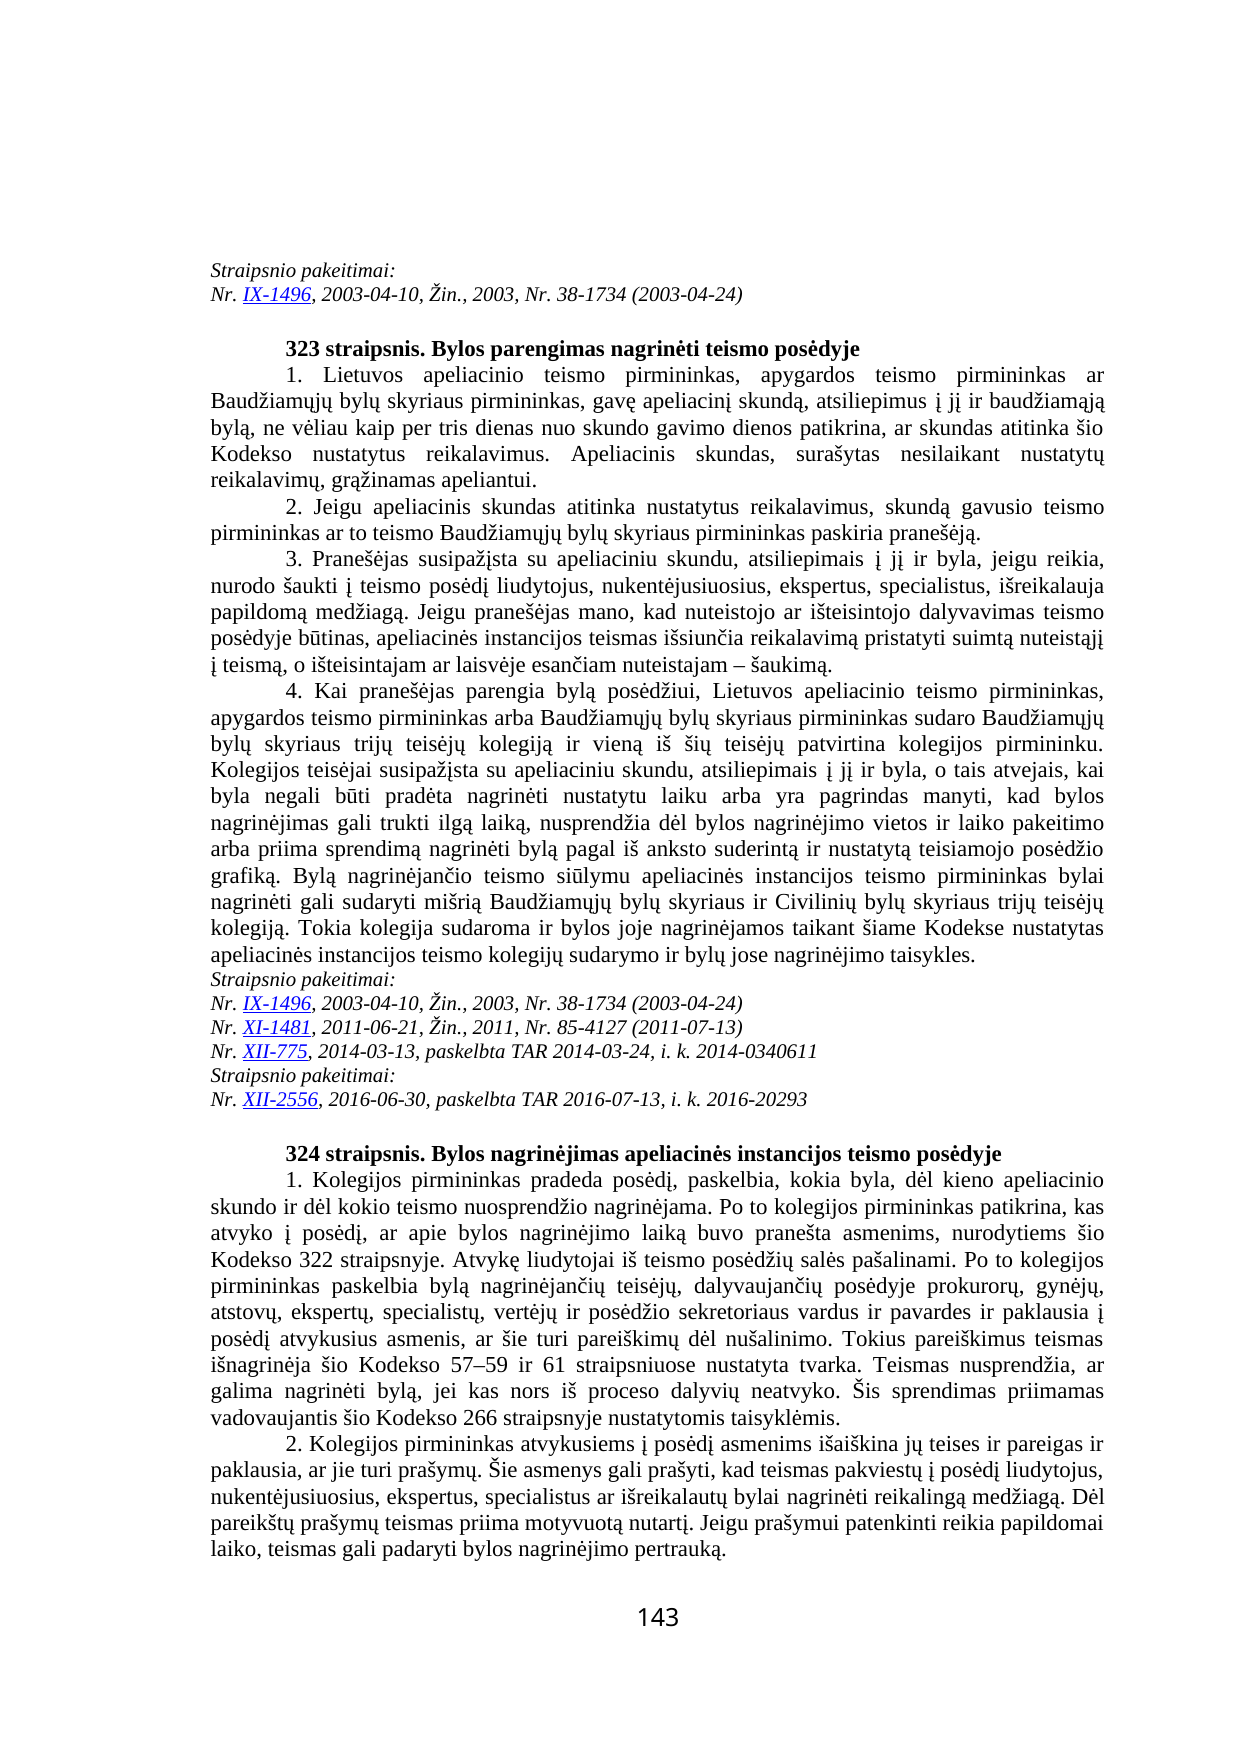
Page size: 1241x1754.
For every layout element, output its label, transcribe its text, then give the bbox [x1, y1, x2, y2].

text Nr. IX-1496, 2003-04-10, Žin., 2003, Nr. 38-1734 (2003-04-24) [210, 282, 1105, 306]
text 323 straipsnis. Bylos parengimas nagrinėti teismo posėdyje [210, 334, 1105, 361]
text 1. Lietuvos apeliacinio teismo pirmininkas, apygardos teismo pirmininkas ar Baudžiamųjų bylų skyriaus pirmininkas, gavę apeliacinį skundą, atsiliepimus į jį ir baudžiamąją bylą, ne vėliau kaip per tris dienas nuo skundo gavimo dienos patikrina, ar skundas atitinka šio Kodekso nustatytus reikalavimus. Apeliacinis skundas, surašytas nesilaikant nustatytų reikalavimų, grąžinamas apeliantui. [210, 361, 1105, 493]
text Nr. IX-1496, 2003-04-10, Žin., 2003, Nr. 38-1734 (2003-04-24) [210, 991, 1105, 1015]
text 3. Pranešėjas susipažįsta su apeliaciniu skundu, atsiliepimais į jį ir byla, jeigu reikia, nurodo šaukti į teismo posėdį liudytojus, nukentėjusiuosius, ekspertus, specialistus, išreikalauja papildomą medžiagą. Jeigu pranešėjas mano, kad nuteistojo ar išteisintojo dalyvavimas teismo posėdyje būtinas, apeliacinės instancijos teismas išsiunčia reikalavimą pristatyti suimtą nuteistąjį į teismą, o išteisintajam ar laisvėje esančiam nuteistajam – šaukimą. [210, 545, 1105, 677]
text Straipsnio pakeitimai: [210, 967, 1105, 991]
text Nr. XII-2556, 2016-06-30, paskelbta TAR 2016-07-13, i. k. 2016-20293 [210, 1087, 1105, 1111]
text 2. Jeigu apeliacinis skundas atitinka nustatytus reikalavimus, skundą gavusio teismo pirmininkas ar to teismo Baudžiamųjų bylų skyriaus pirmininkas paskiria pranešėją. [210, 493, 1105, 545]
text 4. Kai pranešėjas parengia bylą posėdžiui, Lietuvos apeliacinio teismo pirmininkas, apygardos teismo pirmininkas arba Baudžiamųjų bylų skyriaus pirmininkas sudaro Baudžiamųjų bylų skyriaus trijų teisėjų kolegiją ir vieną iš šių teisėjų patvirtina kolegijos pirmininku. Kolegijos teisėjai susipažįsta su apeliaciniu skundu, atsiliepimais į jį ir byla, o tais atvejais, kai byla negali būti pradėta nagrinėti nustatytu laiku arba yra pagrindas manyti, kad bylos nagrinėjimas gali trukti ilgą laiką, nusprendžia dėl bylos nagrinėjimo vietos ir laiko pakeitimo arba priima sprendimą nagrinėti bylą pagal iš anksto suderintą ir nustatytą teisiamojo posėdžio grafiką. Bylą nagrinėjančio teismo siūlymu apeliacinės instancijos teismo pirmininkas bylai nagrinėti gali sudaryti mišrią Baudžiamųjų bylų skyriaus ir Civilinių bylų skyriaus trijų teisėjų kolegiją. Tokia kolegija sudaroma ir bylos joje nagrinėjamos taikant šiame Kodekse nustatytas apeliacinės instancijos teismo kolegijų sudarymo ir bylų jose nagrinėjimo taisykles. [210, 677, 1105, 967]
text 324 straipsnis. Bylos nagrinėjimas apeliacinės instancijos teismo posėdyje [210, 1140, 1105, 1167]
text 2. Kolegijos pirmininkas atvykusiems į posėdį asmenims išaiškina jų teises ir pareigas ir paklausia, ar jie turi prašymų. Šie asmenys gali prašyti, kad teismas pakviestų į posėdį liudytojus, nukentėjusiuosius, ekspertus, specialistus ar išreikalautų bylai nagrinėti reikalingą medžiagą. Dėl pareikštų prašymų teismas priima motyvuotą nutartį. Jeigu prašymui patenkinti reikia papildomai laiko, teismas gali padaryti bylos nagrinėjimo pertrauką. [210, 1430, 1105, 1562]
text Straipsnio pakeitimai: [210, 258, 1105, 282]
text 1. Kolegijos pirmininkas pradeda posėdį, paskelbia, kokia byla, dėl kieno apeliacinio skundo ir dėl kokio teismo nuosprendžio nagrinėjama. Po to kolegijos pirmininkas patikrina, kas atvyko į posėdį, ar apie bylos nagrinėjimo laiką buvo pranešta asmenims, nurodytiems šio Kodekso 322 straipsnyje. Atvykę liudytojai iš teismo posėdžių salės pašalinami. Po to kolegijos pirmininkas paskelbia bylą nagrinėjančių teisėjų, dalyvaujančių posėdyje prokurorų, gynėjų, atstovų, ekspertų, specialistų, vertėjų ir posėdžio sekretoriaus vardus ir pavardes ir paklausia į posėdį atvykusius asmenis, ar šie turi pareiškimų dėl nušalinimo. Tokius pareiškimus teismas išnagrinėja šio Kodekso 57–59 ir 61 straipsniuose nustatyta tvarka. Teismas nusprendžia, ar galima nagrinėti bylą, jei kas nors iš proceso dalyvių neatvyko. Šis sprendimas priimamas vadovaujantis šio Kodekso 266 straipsnyje nustatytomis taisyklėmis. [210, 1167, 1105, 1430]
text Nr. XI-1481, 2011-06-21, Žin., 2011, Nr. 85-4127 (2011-07-13) [210, 1015, 1105, 1039]
text Nr. XII-775, 2014-03-13, paskelbta TAR 2014-03-24, i. k. 2014-0340611 [210, 1039, 1105, 1063]
text Straipsnio pakeitimai: [210, 1063, 1105, 1087]
